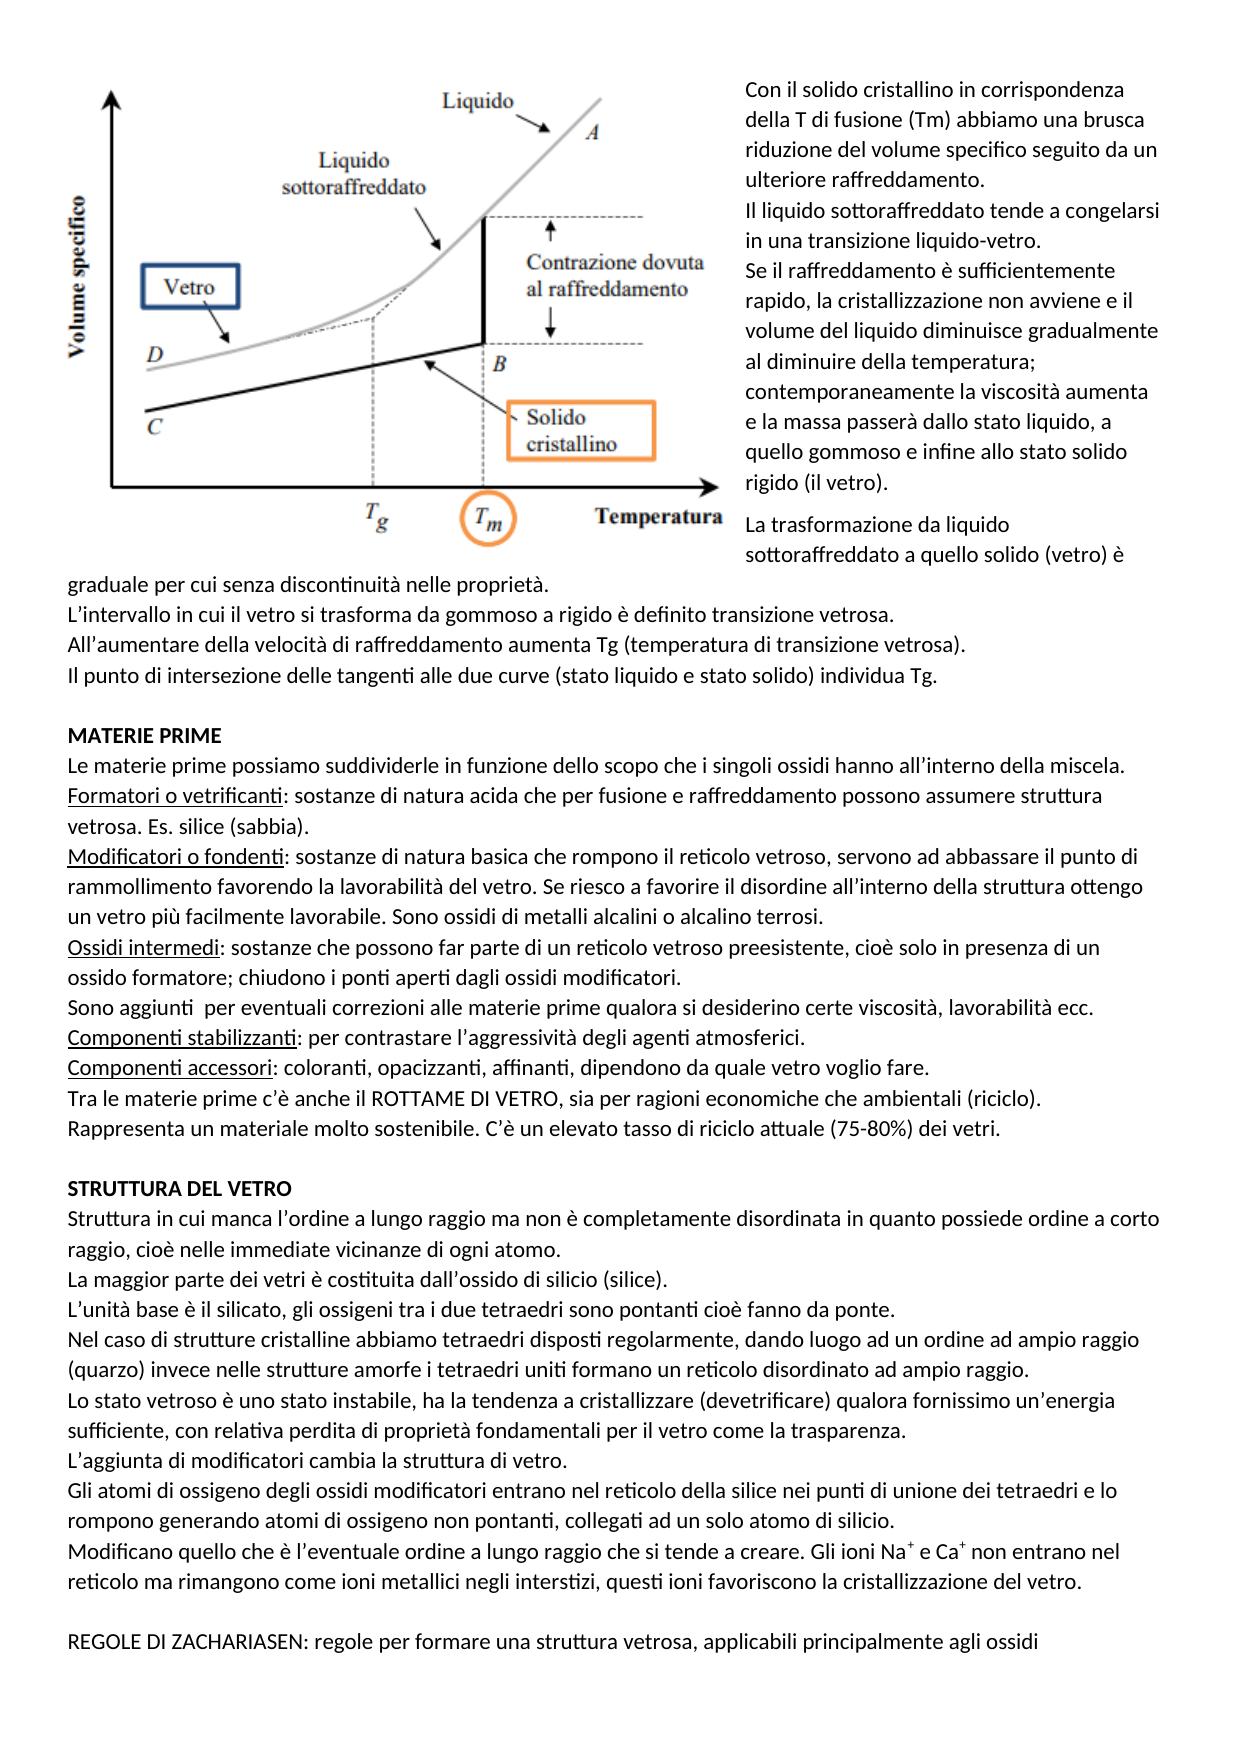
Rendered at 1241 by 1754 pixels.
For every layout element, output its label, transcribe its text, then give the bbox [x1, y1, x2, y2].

picture [65, 67, 745, 555]
text La trasformazione da liquido sottoraffreddato a quello solido (vetro) è graduale per cui senza discontinuità nelle proprietà. L’intervallo in cui il vetro si trasforma da gommoso a rigido è definito transizione vetrosa. All’aumentare della velocità di raffreddamento aumenta Tg (temperatura di transizione vetrosa). Il punto di intersezione delle tangenti alle due curve (stato liquido e stato solido) individua Tg. MATERIE PRIME Le materie prime possiamo suddividerle in funzione dello scopo che i singoli ossidi hanno all’interno della miscela. Formatori o vetrificanti: sostanze di natura acida che per fusione e raffreddamento possono assumere struttura vetrosa. Es. silice (sabbia). Modificatori o fondenti: sostanze di natura basica che rompono il reticolo vetroso, servono ad abbassare il punto di rammollimento favorendo la lavorabilità del vetro. Se riesco a favorire il disordine all’interno della struttura ottengo un vetro più facilmente lavorabile. Sono ossidi di metalli alcalini o alcalino terrosi. Ossidi intermedi: sostanze che possono far parte di un reticolo vetroso preesistente, cioè solo in presenza di un ossido formatore; chiudono i ponti aperti dagli ossidi modificatori. Sono aggiunti per eventuali correzioni alle materie prime qualora si desiderino certe viscosità, lavorabilità ecc. Componenti stabilizzanti: per contrastare l’aggressività degli agenti atmosferici. Componenti accessori: coloranti, opacizzanti, affinanti, dipendono da quale vetro voglio fare. Tra le materie prime c’è anche il ROTTAME DI VETRO, sia per ragioni economiche che ambientali (riciclo). Rappresenta un materiale molto sostenibile. C’è un elevato tasso di riciclo attuale (75-80%) dei vetri. STRUTTURA DEL VETRO Struttura in cui manca l’ordine a lungo raggio ma non è completamente disordinata in quanto possiede ordine a corto raggio, cioè nelle immediate vicinanze di ogni atomo. La maggior parte dei vetri è costituita dall’ossido di silicio (silice). L’unità base è il silicato, gli ossigeni tra i due tetraedri sono pontanti cioè fanno da ponte. Nel caso di strutture cristalline abbiamo tetraedri disposti regolarmente, dando luogo ad un ordine ad ampio raggio (quarzo) invece nelle strutture amorfe i tetraedri uniti formano un reticolo disordinato ad ampio raggio. Lo stato vetroso è uno stato instabile, ha la tendenza a cristallizzare (devetrificare) qualora fornissimo un’energia sufficiente, con relativa perdita di proprietà fondamentali per il vetro come la trasparenza. L’aggiunta di modificatori cambia la struttura di vetro. Gli atomi di ossigeno degli ossidi modificatori entrano nel reticolo della silice nei punti di unione dei tetraedri e lo rompono generando atomi di ossigeno non pontanti, collegati ad un solo atomo di silicio. Modificano quello che è l’eventuale ordine a lungo raggio che si tende a creare. Gli ioni Na+ e Ca+ non entrano nel reticolo ma rimangono come ioni metallici negli interstizi, questi ioni favoriscono la cristallizzazione del vetro. REGOLE DI ZACHARIASEN: regole per formare una struttura vetrosa, applicabili principalmente agli ossidi [67, 510, 1165, 1656]
text Con il solido cristallino in corrispondenza della T di fusione (Tm) abbiamo una brusca riduzione del volume specifico seguito da un ulteriore raffreddamento. Il liquido sottoraffreddato tende a congelarsi in una transizione liquido-vetro. Se il raffreddamento è sufficientemente rapido, la cristallizzazione non avviene e il volume del liquido diminuisce gradualmente al diminuire della temperatura; contemporaneamente la viscosità aumenta e la massa passerà dallo stato liquido, a quello gommoso e infine allo stato solido rigido (il vetro). [745, 75, 1165, 496]
